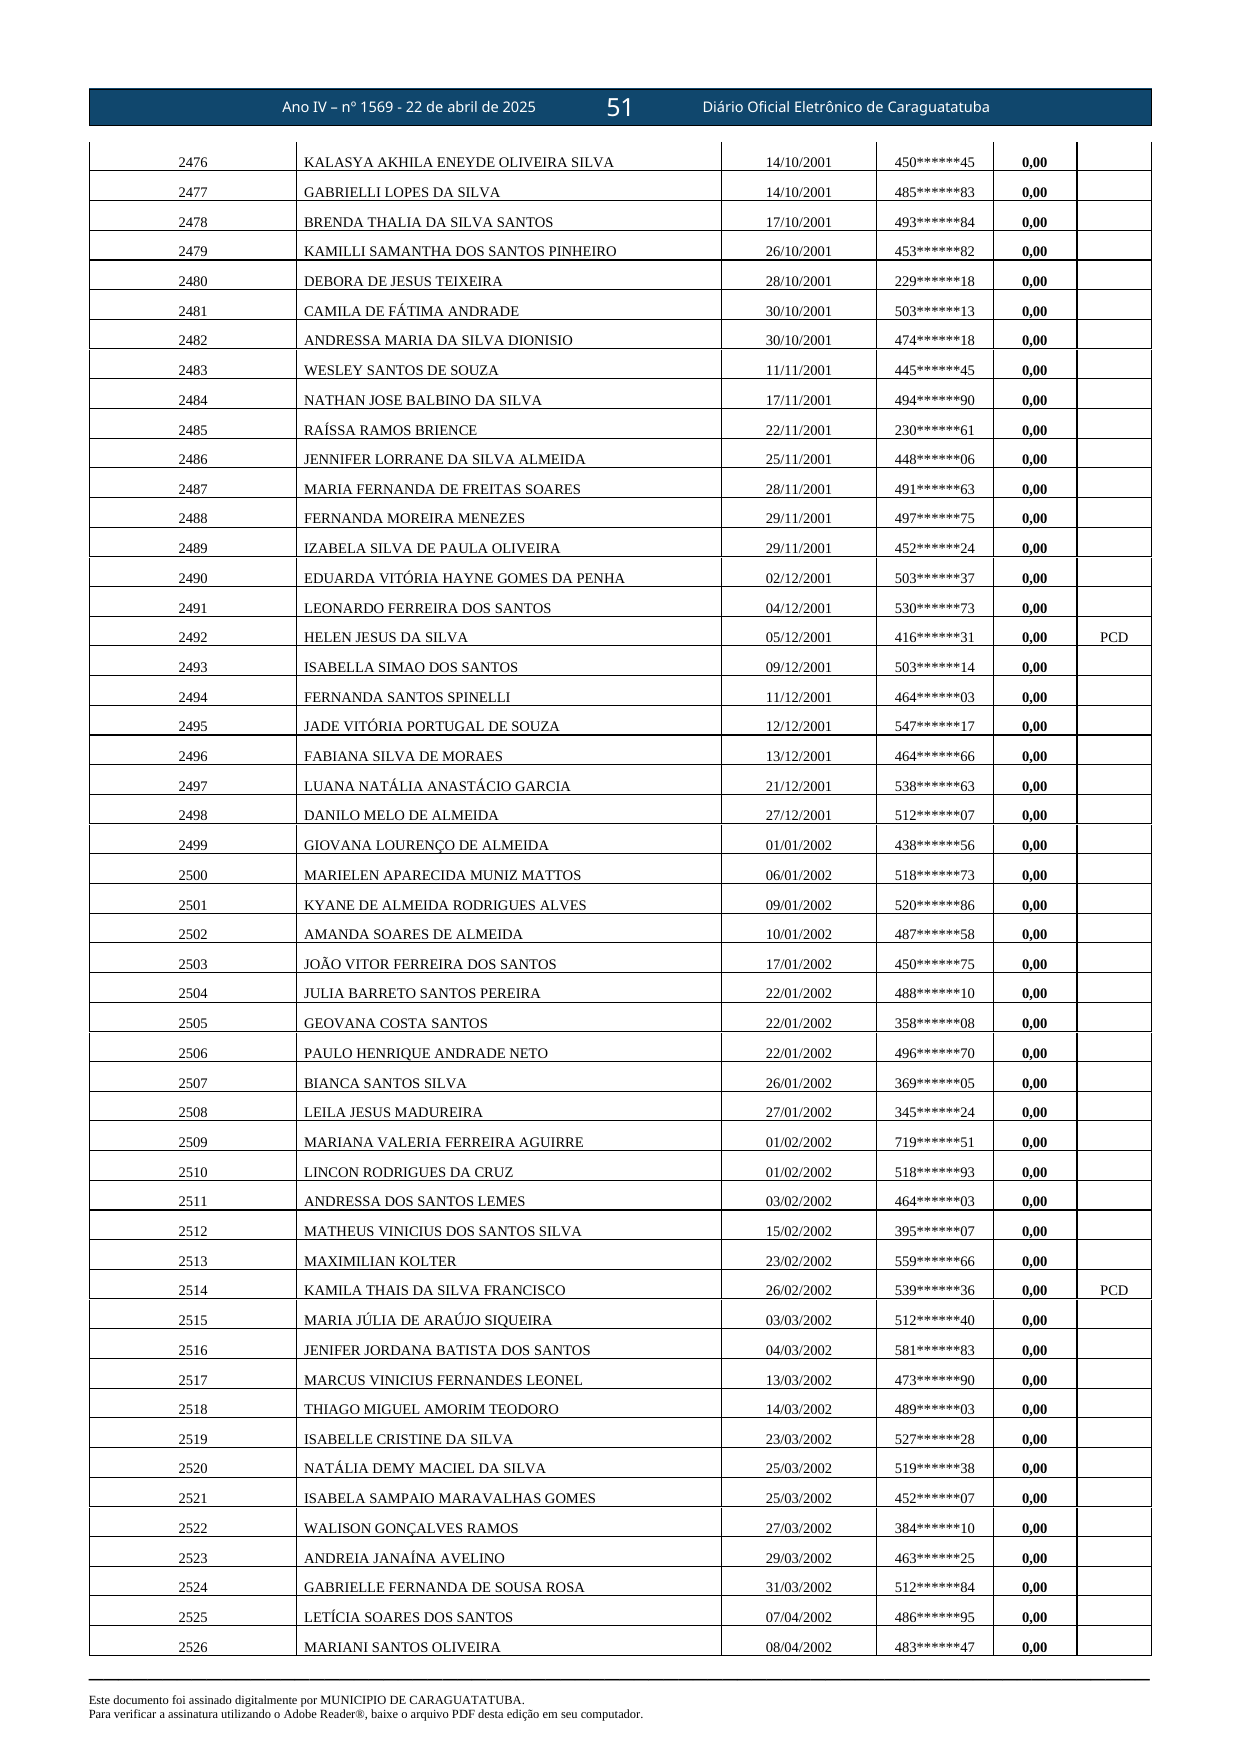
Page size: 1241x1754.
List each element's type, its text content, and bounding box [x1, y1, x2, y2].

table_cell 2486 [90, 439, 296, 467]
table_cell 0,00 [994, 1359, 1076, 1388]
table_cell 0,00 [994, 350, 1076, 378]
table_cell 23/03/2002 [722, 1418, 876, 1447]
table_cell 23/02/2002 [722, 1240, 876, 1269]
table_cell 0,00 [994, 558, 1076, 586]
table_cell 29/11/2001 [722, 528, 876, 556]
table_cell FERNANDA MOREIRA MENEZES [297, 498, 721, 527]
table_cell 230******61 [877, 409, 993, 438]
table_cell 2501 [90, 884, 296, 913]
table_cell [1078, 261, 1151, 289]
table_cell 01/02/2002 [722, 1121, 876, 1150]
table_cell 384******10 [877, 1508, 993, 1536]
table_cell 2514 [90, 1270, 296, 1298]
table_cell 539******36 [877, 1270, 993, 1298]
table_cell [1078, 1181, 1151, 1209]
table_cell 2523 [90, 1537, 296, 1566]
table_cell [1078, 1389, 1151, 1417]
table_cell 445******45 [877, 350, 993, 378]
table_cell [1078, 290, 1151, 319]
table_cell 0,00 [994, 1033, 1076, 1061]
table_cell 2499 [90, 825, 296, 853]
table_cell 2481 [90, 290, 296, 319]
table_cell 22/01/2002 [722, 1003, 876, 1031]
table_cell [1078, 1240, 1151, 1269]
table_cell 0,00 [994, 171, 1076, 200]
table_cell JENNIFER LORRANE DA SILVA ALMEIDA [297, 439, 721, 467]
table_cell 0,00 [994, 498, 1076, 527]
table_cell 0,00 [994, 854, 1076, 883]
table_cell PAULO HENRIQUE ANDRADE NETO [297, 1033, 721, 1061]
table_cell 2497 [90, 765, 296, 794]
table_cell 0,00 [994, 1448, 1076, 1477]
table_cell 0,00 [994, 1389, 1076, 1417]
table_cell ISABELLA SIMAO DOS SANTOS [297, 646, 721, 675]
table_cell 464******03 [877, 676, 993, 705]
table_cell 2505 [90, 1003, 296, 1031]
table_cell NATHAN JOSE BALBINO DA SILVA [297, 379, 721, 408]
table_cell [1078, 231, 1151, 259]
table_cell 0,00 [994, 1181, 1076, 1209]
table_cell KAMILLI SAMANTHA DOS SANTOS PINHEIRO [297, 231, 721, 259]
table_cell ANDRESSA DOS SANTOS LEMES [297, 1181, 721, 1209]
table_cell [1078, 1211, 1151, 1239]
table_cell 0,00 [994, 943, 1076, 972]
table_cell [1078, 1537, 1151, 1566]
table_cell 2511 [90, 1181, 296, 1209]
table_cell 2492 [90, 617, 296, 645]
table_cell PCD [1078, 1270, 1151, 1298]
table_cell WESLEY SANTOS DE SOUZA [297, 350, 721, 378]
table_cell 0,00 [994, 617, 1076, 645]
table_cell 09/01/2002 [722, 884, 876, 913]
table_cell 2510 [90, 1151, 296, 1180]
table_cell [1078, 825, 1151, 853]
table_cell 2485 [90, 409, 296, 438]
table_cell ANDRESSA MARIA DA SILVA DIONISIO [297, 320, 721, 348]
table_cell 25/11/2001 [722, 439, 876, 467]
table_cell GABRIELLE FERNANDA DE SOUSA ROSA [297, 1567, 721, 1595]
table_cell 0,00 [994, 409, 1076, 438]
table_cell 2478 [90, 201, 296, 230]
table_cell KAMILA THAIS DA SILVA FRANCISCO [297, 1270, 721, 1298]
table_cell 25/03/2002 [722, 1478, 876, 1506]
table_cell 13/03/2002 [722, 1359, 876, 1388]
table_cell 08/04/2002 [722, 1626, 876, 1655]
table_cell [1078, 1300, 1151, 1328]
table_cell [1078, 379, 1151, 408]
table_cell LINCON RODRIGUES DA CRUZ [297, 1151, 721, 1180]
table_cell ANDREIA JANAÍNA AVELINO [297, 1537, 721, 1566]
table_cell FABIANA SILVA DE MORAES [297, 736, 721, 764]
table_cell 0,00 [994, 646, 1076, 675]
table_cell [1078, 1508, 1151, 1536]
table_cell [1078, 1151, 1151, 1180]
table_cell 01/01/2002 [722, 825, 876, 853]
table_cell [1078, 1092, 1151, 1120]
table_cell 518******73 [877, 854, 993, 883]
table_cell 2494 [90, 676, 296, 705]
table_cell [1078, 201, 1151, 230]
table_cell 2521 [90, 1478, 296, 1506]
table_cell 0,00 [994, 1329, 1076, 1358]
table_cell 0,00 [994, 379, 1076, 408]
table_cell MARIA JÚLIA DE ARAÚJO SIQUEIRA [297, 1300, 721, 1328]
table_cell 520******86 [877, 884, 993, 913]
table_cell [1078, 528, 1151, 556]
table_cell 0,00 [994, 1211, 1076, 1239]
table_cell 395******07 [877, 1211, 993, 1239]
table_cell CAMILA DE FÁTIMA ANDRADE [297, 290, 721, 319]
table_cell 464******66 [877, 736, 993, 764]
table_cell 2508 [90, 1092, 296, 1120]
table_cell 29/03/2002 [722, 1537, 876, 1566]
table_cell 2525 [90, 1596, 296, 1625]
table_cell 0,00 [994, 795, 1076, 823]
table_cell 2520 [90, 1448, 296, 1477]
table_cell 2502 [90, 914, 296, 942]
table_cell 2515 [90, 1300, 296, 1328]
table_cell [1078, 171, 1151, 200]
table_cell 02/12/2001 [722, 558, 876, 586]
table_cell 22/01/2002 [722, 1033, 876, 1061]
table_cell 05/12/2001 [722, 617, 876, 645]
table_cell 0,00 [994, 201, 1076, 230]
table_cell 2488 [90, 498, 296, 527]
table_cell NATÁLIA DEMY MACIEL DA SILVA [297, 1448, 721, 1477]
table_cell 527******28 [877, 1418, 993, 1447]
table_cell [1078, 1596, 1151, 1625]
table_cell 27/12/2001 [722, 795, 876, 823]
table_cell 0,00 [994, 587, 1076, 616]
table_cell 0,00 [994, 1240, 1076, 1269]
table_cell [1078, 1478, 1151, 1506]
table_cell JULIA BARRETO SANTOS PEREIRA [297, 973, 721, 1002]
table_cell 03/02/2002 [722, 1181, 876, 1209]
table_cell 512******84 [877, 1567, 993, 1595]
table_cell [1078, 646, 1151, 675]
table_cell 14/03/2002 [722, 1389, 876, 1417]
table_cell 0,00 [994, 1003, 1076, 1031]
table_cell 493******84 [877, 201, 993, 230]
table_cell 0,00 [994, 1508, 1076, 1536]
table_cell 2517 [90, 1359, 296, 1388]
table_cell 0,00 [994, 765, 1076, 794]
table_cell BIANCA SANTOS SILVA [297, 1062, 721, 1091]
table_cell MARIA FERNANDA DE FREITAS SOARES [297, 468, 721, 497]
table_cell 559******66 [877, 1240, 993, 1269]
table_cell [1078, 468, 1151, 497]
table_cell 17/11/2001 [722, 379, 876, 408]
table_cell [1078, 1033, 1151, 1061]
table_cell 2491 [90, 587, 296, 616]
table_cell 17/01/2002 [722, 943, 876, 972]
table_cell 2484 [90, 379, 296, 408]
table_cell MAXIMILIAN KOLTER [297, 1240, 721, 1269]
table_cell 27/01/2002 [722, 1092, 876, 1120]
table_cell 0,00 [994, 1418, 1076, 1447]
table_cell 2480 [90, 261, 296, 289]
table_cell 0,00 [994, 1478, 1076, 1506]
table_cell 2503 [90, 943, 296, 972]
table_cell 450******45 [877, 142, 993, 170]
table_cell 0,00 [994, 1092, 1076, 1120]
table_cell 491******63 [877, 468, 993, 497]
table_cell JADE VITÓRIA PORTUGAL DE SOUZA [297, 706, 721, 734]
table_cell 15/02/2002 [722, 1211, 876, 1239]
table_cell 2524 [90, 1567, 296, 1595]
table_cell [1078, 676, 1151, 705]
table_cell 2477 [90, 171, 296, 200]
table_cell 450******75 [877, 943, 993, 972]
table_cell 487******58 [877, 914, 993, 942]
table_cell 28/10/2001 [722, 261, 876, 289]
table_cell DANILO MELO DE ALMEIDA [297, 795, 721, 823]
table_cell 345******24 [877, 1092, 993, 1120]
table_cell 0,00 [994, 884, 1076, 913]
table_cell 530******73 [877, 587, 993, 616]
table_cell 2507 [90, 1062, 296, 1091]
table_cell 2495 [90, 706, 296, 734]
table_cell 2500 [90, 854, 296, 883]
table_cell 519******38 [877, 1448, 993, 1477]
table_cell LEILA JESUS MADUREIRA [297, 1092, 721, 1120]
table_cell [1078, 1121, 1151, 1150]
table_cell 09/12/2001 [722, 646, 876, 675]
table_cell 0,00 [994, 142, 1076, 170]
table_cell [1078, 1329, 1151, 1358]
table_cell 2512 [90, 1211, 296, 1239]
table_cell 453******82 [877, 231, 993, 259]
table_cell 31/03/2002 [722, 1567, 876, 1595]
table_cell [1078, 142, 1151, 170]
table_cell 503******13 [877, 290, 993, 319]
table_cell 2483 [90, 350, 296, 378]
table_cell 0,00 [994, 914, 1076, 942]
table_cell [1078, 1626, 1151, 1655]
table_cell [1078, 765, 1151, 794]
table_cell 14/10/2001 [722, 171, 876, 200]
table_cell 11/12/2001 [722, 676, 876, 705]
table_cell 452******24 [877, 528, 993, 556]
table_cell 488******10 [877, 973, 993, 1002]
table_cell 2506 [90, 1033, 296, 1061]
table_cell 503******37 [877, 558, 993, 586]
table_cell 512******07 [877, 795, 993, 823]
table_cell 0,00 [994, 1062, 1076, 1091]
table_cell 438******56 [877, 825, 993, 853]
table_cell 2522 [90, 1508, 296, 1536]
table_cell IZABELA SILVA DE PAULA OLIVEIRA [297, 528, 721, 556]
table_cell [1078, 1567, 1151, 1595]
table_cell 2518 [90, 1389, 296, 1417]
table_cell [1078, 439, 1151, 467]
table_cell 0,00 [994, 1121, 1076, 1150]
table_cell 0,00 [994, 320, 1076, 348]
table_cell GABRIELLI LOPES DA SILVA [297, 171, 721, 200]
table_cell EDUARDA VITÓRIA HAYNE GOMES DA PENHA [297, 558, 721, 586]
table_cell 0,00 [994, 468, 1076, 497]
table_cell 2526 [90, 1626, 296, 1655]
table_cell 29/11/2001 [722, 498, 876, 527]
table_cell 483******47 [877, 1626, 993, 1655]
table_cell [1078, 973, 1151, 1002]
table_cell AMANDA SOARES DE ALMEIDA [297, 914, 721, 942]
table_cell 0,00 [994, 528, 1076, 556]
table_cell DEBORA DE JESUS TEIXEIRA [297, 261, 721, 289]
table_cell 0,00 [994, 1596, 1076, 1625]
table_cell 26/10/2001 [722, 231, 876, 259]
table_cell 0,00 [994, 1537, 1076, 1566]
table_cell [1078, 854, 1151, 883]
table_cell RAÍSSA RAMOS BRIENCE [297, 409, 721, 438]
table_cell [1078, 498, 1151, 527]
table_cell 581******83 [877, 1329, 993, 1358]
table_cell 229******18 [877, 261, 993, 289]
table_cell 03/03/2002 [722, 1300, 876, 1328]
table_cell 0,00 [994, 1567, 1076, 1595]
table_cell [1078, 943, 1151, 972]
table_cell 0,00 [994, 1151, 1076, 1180]
table_cell [1078, 320, 1151, 348]
table_cell 0,00 [994, 706, 1076, 734]
table_cell 0,00 [994, 261, 1076, 289]
table_cell 17/10/2001 [722, 201, 876, 230]
table_cell 547******17 [877, 706, 993, 734]
table_cell [1078, 736, 1151, 764]
table_cell 2504 [90, 973, 296, 1002]
table_cell 503******14 [877, 646, 993, 675]
table_cell ISABELA SAMPAIO MARAVALHAS GOMES [297, 1478, 721, 1506]
table_cell 0,00 [994, 825, 1076, 853]
table_cell 489******03 [877, 1389, 993, 1417]
table_cell 0,00 [994, 231, 1076, 259]
table_cell 2498 [90, 795, 296, 823]
table_cell MARIANI SANTOS OLIVEIRA [297, 1626, 721, 1655]
table_cell [1078, 1448, 1151, 1477]
table_cell 485******83 [877, 171, 993, 200]
table_cell [1078, 350, 1151, 378]
table_cell JOÃO VITOR FERREIRA DOS SANTOS [297, 943, 721, 972]
table_cell 11/11/2001 [722, 350, 876, 378]
table_cell 474******18 [877, 320, 993, 348]
table_cell PCD [1078, 617, 1151, 645]
table_cell ISABELLE CRISTINE DA SILVA [297, 1418, 721, 1447]
table_cell 27/03/2002 [722, 1508, 876, 1536]
table_cell [1078, 1359, 1151, 1388]
table_cell HELEN JESUS DA SILVA [297, 617, 721, 645]
table_cell 2482 [90, 320, 296, 348]
table_cell 13/12/2001 [722, 736, 876, 764]
table_cell 0,00 [994, 1270, 1076, 1298]
table_cell 2476 [90, 142, 296, 170]
table_cell 30/10/2001 [722, 290, 876, 319]
table_cell MARIANA VALERIA FERREIRA AGUIRRE [297, 1121, 721, 1150]
table_cell 0,00 [994, 736, 1076, 764]
table_cell 512******40 [877, 1300, 993, 1328]
table_cell 2487 [90, 468, 296, 497]
table_cell 26/02/2002 [722, 1270, 876, 1298]
table_cell 2513 [90, 1240, 296, 1269]
table_cell 369******05 [877, 1062, 993, 1091]
table_cell 04/12/2001 [722, 587, 876, 616]
table_cell LEONARDO FERREIRA DOS SANTOS [297, 587, 721, 616]
table_cell 01/02/2002 [722, 1151, 876, 1180]
table_cell 0,00 [994, 676, 1076, 705]
table_cell GEOVANA COSTA SANTOS [297, 1003, 721, 1031]
table_cell 30/10/2001 [722, 320, 876, 348]
table_cell [1078, 558, 1151, 586]
table_cell THIAGO MIGUEL AMORIM TEODORO [297, 1389, 721, 1417]
table_cell 494******90 [877, 379, 993, 408]
table_cell 07/04/2002 [722, 1596, 876, 1625]
table_cell [1078, 706, 1151, 734]
table_cell 25/03/2002 [722, 1448, 876, 1477]
table_cell 473******90 [877, 1359, 993, 1388]
table_cell WALISON GONÇALVES RAMOS [297, 1508, 721, 1536]
table_cell 2493 [90, 646, 296, 675]
table_cell JENIFER JORDANA BATISTA DOS SANTOS [297, 1329, 721, 1358]
table_cell 2519 [90, 1418, 296, 1447]
table_cell 518******93 [877, 1151, 993, 1180]
table_cell [1078, 795, 1151, 823]
table_cell 04/03/2002 [722, 1329, 876, 1358]
table_cell 28/11/2001 [722, 468, 876, 497]
table_cell LUANA NATÁLIA ANASTÁCIO GARCIA [297, 765, 721, 794]
table_cell 22/11/2001 [722, 409, 876, 438]
table_cell MARCUS VINICIUS FERNANDES LEONEL [297, 1359, 721, 1388]
table_cell [1078, 1418, 1151, 1447]
table_cell [1078, 409, 1151, 438]
table_cell 0,00 [994, 1626, 1076, 1655]
table_cell KYANE DE ALMEIDA RODRIGUES ALVES [297, 884, 721, 913]
table_cell MARIELEN APARECIDA MUNIZ MATTOS [297, 854, 721, 883]
table_cell 2490 [90, 558, 296, 586]
table_cell 2479 [90, 231, 296, 259]
table_cell 06/01/2002 [722, 854, 876, 883]
table_cell [1078, 587, 1151, 616]
table_cell 0,00 [994, 439, 1076, 467]
table_cell 452******07 [877, 1478, 993, 1506]
table_cell 21/12/2001 [722, 765, 876, 794]
table_cell 719******51 [877, 1121, 993, 1150]
table_cell 0,00 [994, 290, 1076, 319]
table_cell 448******06 [877, 439, 993, 467]
table_cell 2496 [90, 736, 296, 764]
table_cell 358******08 [877, 1003, 993, 1031]
table_cell 463******25 [877, 1537, 993, 1566]
table_cell FERNANDA SANTOS SPINELLI [297, 676, 721, 705]
table_cell MATHEUS VINICIUS DOS SANTOS SILVA [297, 1211, 721, 1239]
table_cell LETÍCIA SOARES DOS SANTOS [297, 1596, 721, 1625]
table_cell 497******75 [877, 498, 993, 527]
table_cell [1078, 884, 1151, 913]
table_cell 10/01/2002 [722, 914, 876, 942]
table_cell [1078, 1003, 1151, 1031]
table_cell GIOVANA LOURENÇO DE ALMEIDA [297, 825, 721, 853]
table_cell BRENDA THALIA DA SILVA SANTOS [297, 201, 721, 230]
table_cell 0,00 [994, 973, 1076, 1002]
table_cell 538******63 [877, 765, 993, 794]
table_cell 0,00 [994, 1300, 1076, 1328]
table_cell 2516 [90, 1329, 296, 1358]
table_cell KALASYA AKHILA ENEYDE OLIVEIRA SILVA [297, 142, 721, 170]
table_cell 2509 [90, 1121, 296, 1150]
table_cell 12/12/2001 [722, 706, 876, 734]
table_cell 2489 [90, 528, 296, 556]
table_cell 26/01/2002 [722, 1062, 876, 1091]
table_cell 22/01/2002 [722, 973, 876, 1002]
table_cell 496******70 [877, 1033, 993, 1061]
table_cell 464******03 [877, 1181, 993, 1209]
table_cell [1078, 914, 1151, 942]
table_cell 486******95 [877, 1596, 993, 1625]
table_cell [1078, 1062, 1151, 1091]
table_cell 14/10/2001 [722, 142, 876, 170]
table_cell 416******31 [877, 617, 993, 645]
